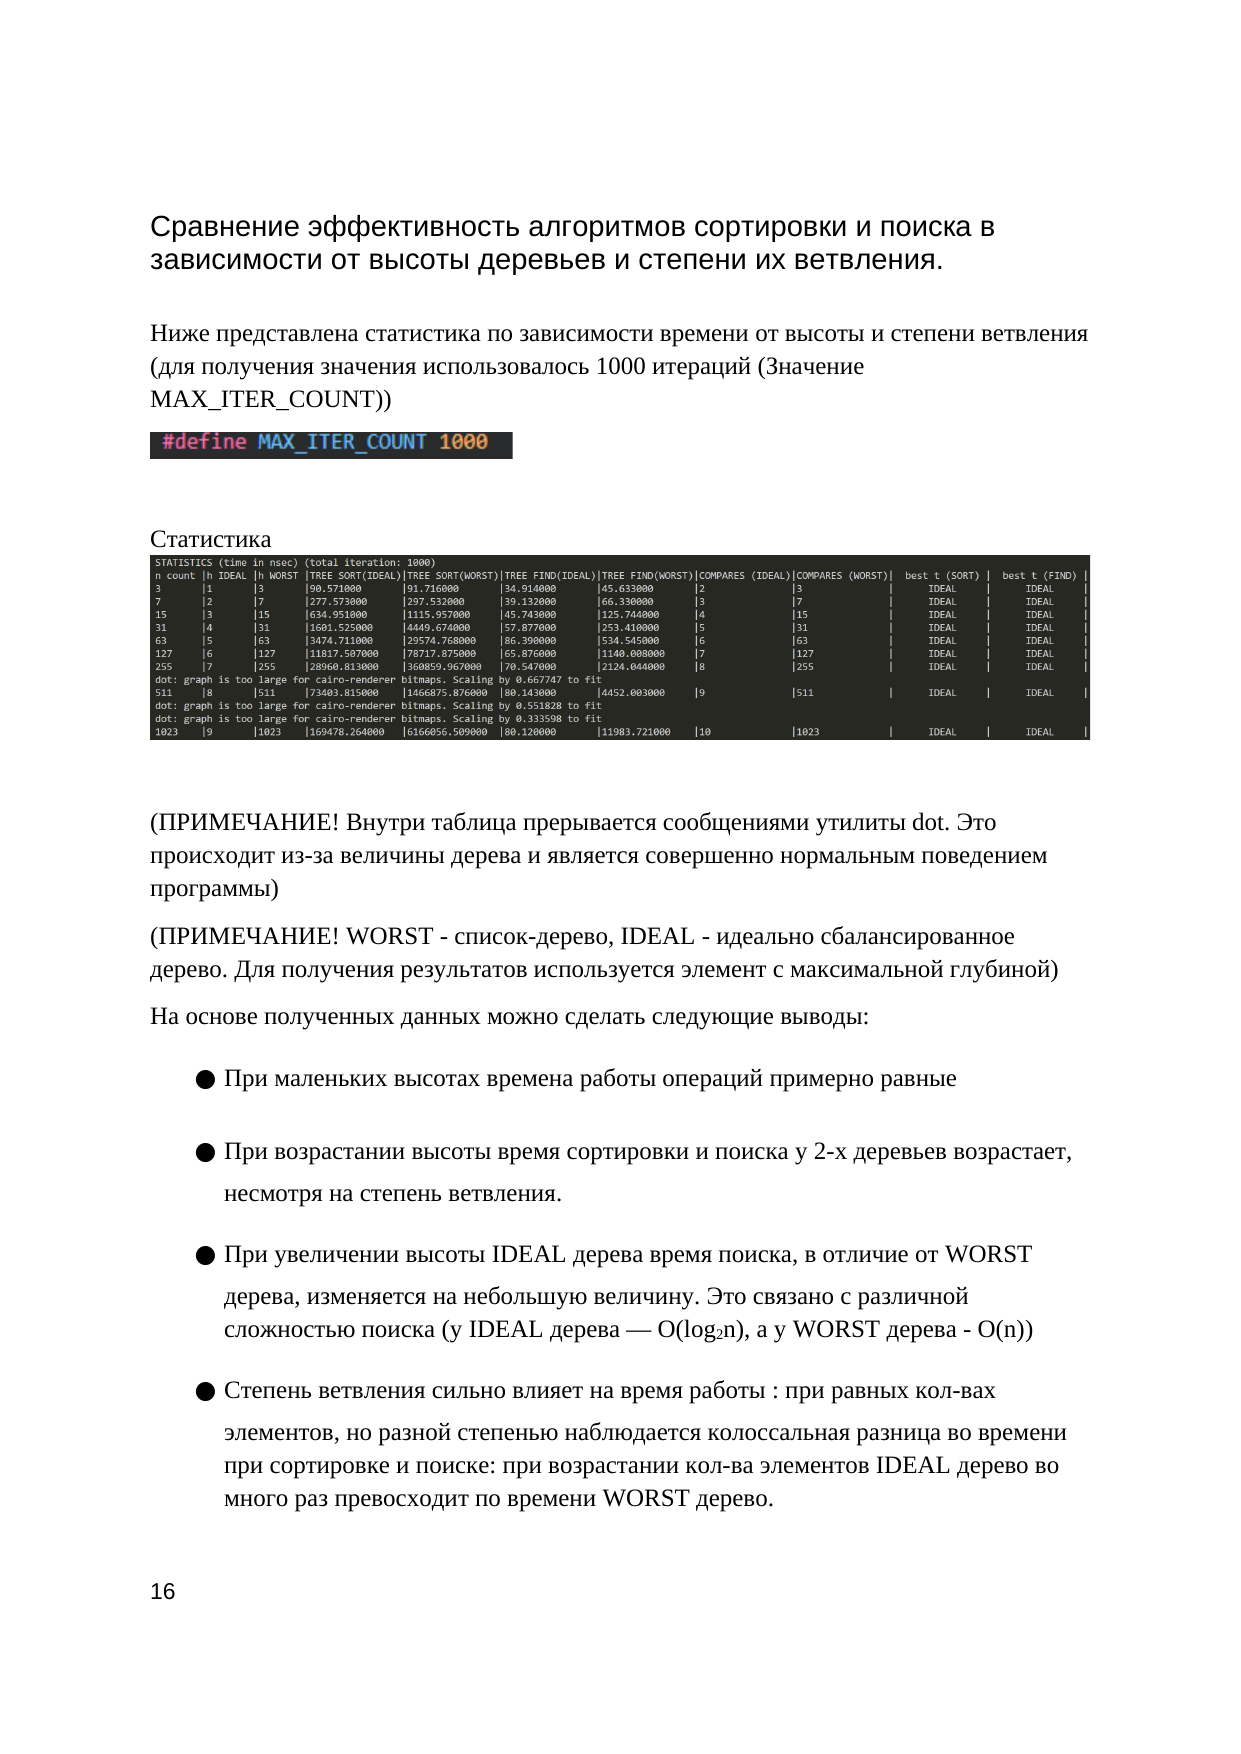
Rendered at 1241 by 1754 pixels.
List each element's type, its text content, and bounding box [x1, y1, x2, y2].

text Статистика [150, 524, 1090, 553]
list При возрастании высоты время сортировки и поиска у 2-х деревьев возрастает, несмотря на степень ветвления. [194, 1122, 1090, 1207]
list Степень ветвления сильно влияет на время работы : при равных кол-вах элементов, но разной степенью наблюдается колоссальная разница во времени при сортировке и поиске: при возрастании кол-ва элементов IDEAL дерево во много раз превосходит по времени WORST дерево. [194, 1362, 1090, 1512]
list При маленьких высотах времена работы операций примерно равные [194, 1049, 1090, 1100]
picture [150, 555, 1091, 740]
picture [150, 432, 513, 459]
text (ПРИМЕЧАНИЕ! WORST - список-дерево, IDEAL - идеально сбалансированное дерево. Для получения результатов используется элемент с максимальной глубиной) [150, 921, 1090, 983]
text Ниже представлена статистика по зависимости времени от высоты и степени ветвления (для получения значения использовалось 1000 итераций (Значение MAX_ITER_COUNT)) [150, 318, 1090, 413]
subtitle Сравнение эффективность алгоритмов сортировки и поиска в зависимости от высоты деревьев и степени их ветвления. [150, 208, 1090, 276]
text На основе полученных данных можно сделать следующие выводы: [150, 1001, 1090, 1030]
list При увеличении высоты IDEAL дерева время поиска, в отличие от WORST дерева, изменяется на небольшую величину. Это связано с различной сложностью поиска (у IDEAL дерева — O(log2n), а у WORST дерева - O(n)) [194, 1226, 1090, 1343]
text (ПРИМЕЧАНИЕ! Внутри таблица прерывается сообщениями утилиты dot. Это происходит из-за величины дерева и является совершенно нормальным поведением программы) [150, 807, 1090, 902]
